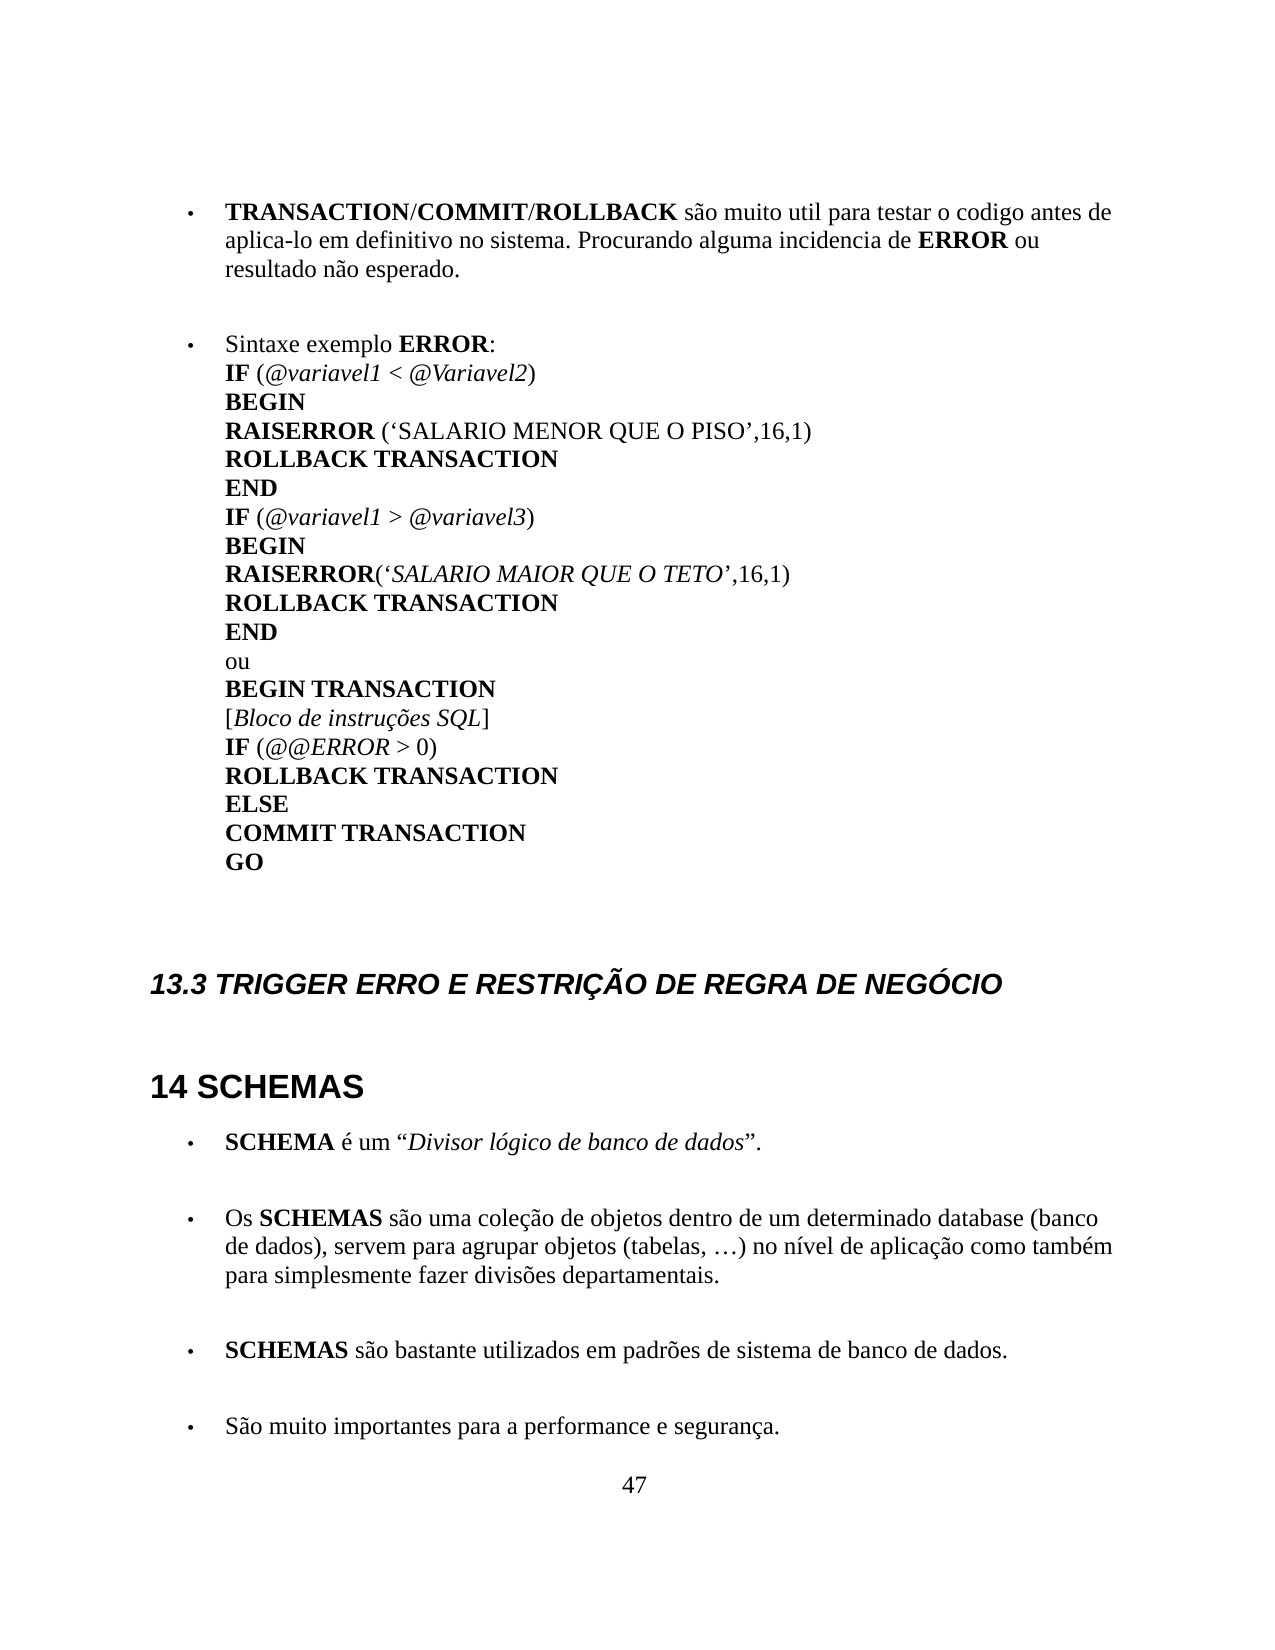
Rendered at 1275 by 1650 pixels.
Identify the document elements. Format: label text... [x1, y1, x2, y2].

list Sintaxe exemplo ERROR: IF (@variavel1 < @Variavel2) BEGIN RAISERROR (‘SALARIO MENOR QUE O PISO’,16,1) ROLLBACK TRANSACTION END IF (@variavel1 > @variavel3) BEGIN RAISERROR(‘SALARIO MAIOR QUE O TETO’,16,1) ROLLBACK TRANSACTION END ou BEGIN TRANSACTION [Bloco de instruções SQL] IF (@@ERROR > 0) ROLLBACK TRANSACTION ELSE COMMIT TRANSACTION GO [187, 329, 1125, 904]
list Os SCHEMAS são uma coleção de objetos dentro de um determinado database (banco de dados), servem para agrupar objetos (tabelas, …) no nível de aplicação como também para simplesmente fazer divisões departamentais. [187, 1203, 1125, 1318]
list SCHEMAS são bastante utilizados em padrões de sistema de banco de dados. [187, 1336, 1125, 1393]
subtitle 13.3 TRIGGER ERRO E RESTRIÇÃO DE REGRA DE NEGÓCIO [150, 967, 1125, 1001]
list São muito importantes para a performance e segurança. [187, 1411, 1125, 1440]
list [187, 150, 1125, 179]
list SCHEMA é um “Divisor lógico de banco de dados”. [187, 1127, 1125, 1185]
list TRANSACTION/COMMIT/ROLLBACK são muito util para testar o codigo antes de aplica-lo em definitivo no sistema. Procurando alguma incidencia de ERROR ou resultado não esperado. [187, 197, 1125, 312]
subtitle 14 SCHEMAS [150, 1067, 1125, 1106]
